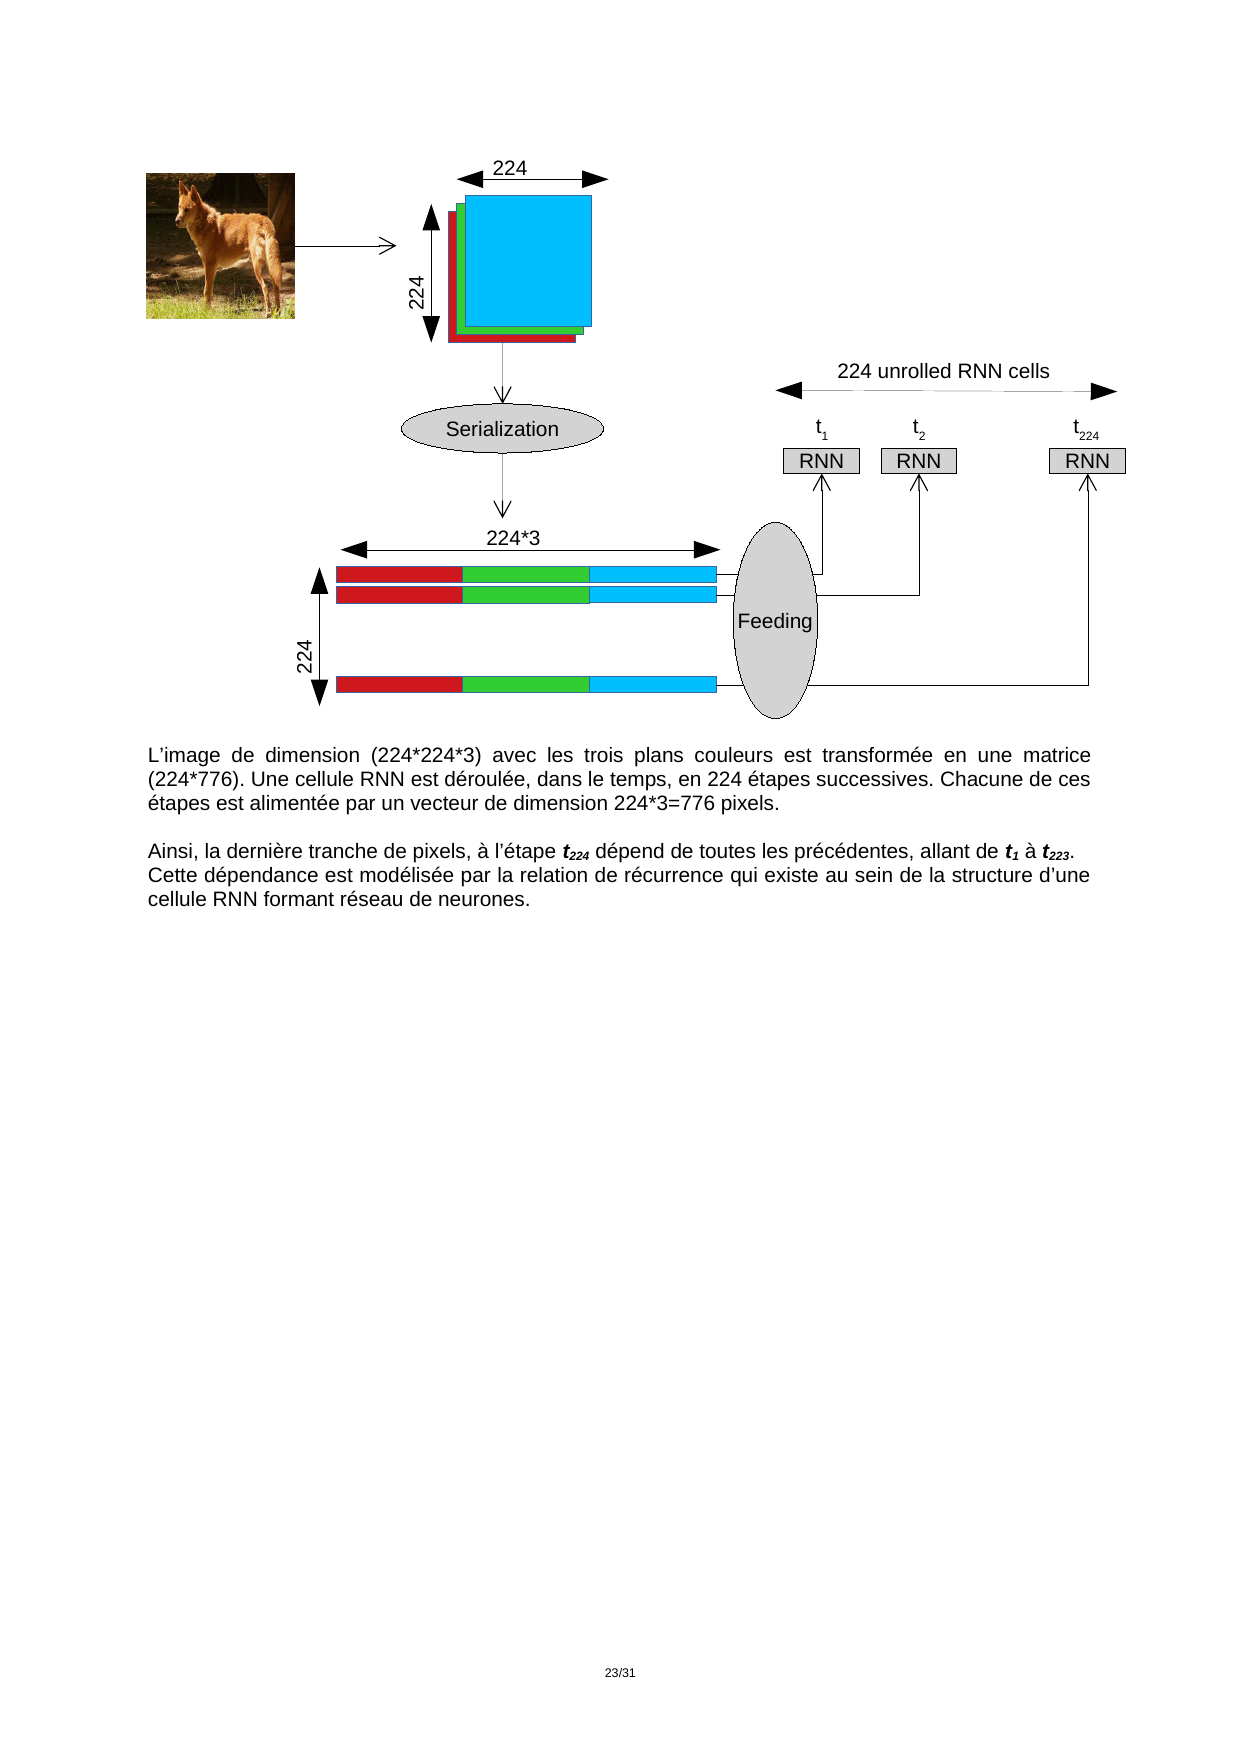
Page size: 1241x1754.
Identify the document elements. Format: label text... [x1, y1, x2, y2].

text Cette dépendance est modélisée par la relation de récurrence qui existe au sein de la structure d’une cellule RNN formant réseau de neurones. [148, 862, 1092, 910]
text Ainsi, la dernière tranche de pixels, à l’étape t224 dépend de toutes les précédentes, allant de t1 à t223. [148, 838, 1092, 862]
picture [146, 173, 295, 319]
text L’image de dimension (224*224*3) avec les trois plans couleurs est transformée en une matrice (224*776). Une cellule RNN est déroulée, dans le temps, en 224 étapes successives. Chacune de ces étapes est alimentée par un vecteur de dimension 224*3=776 pixels. [148, 743, 1092, 814]
